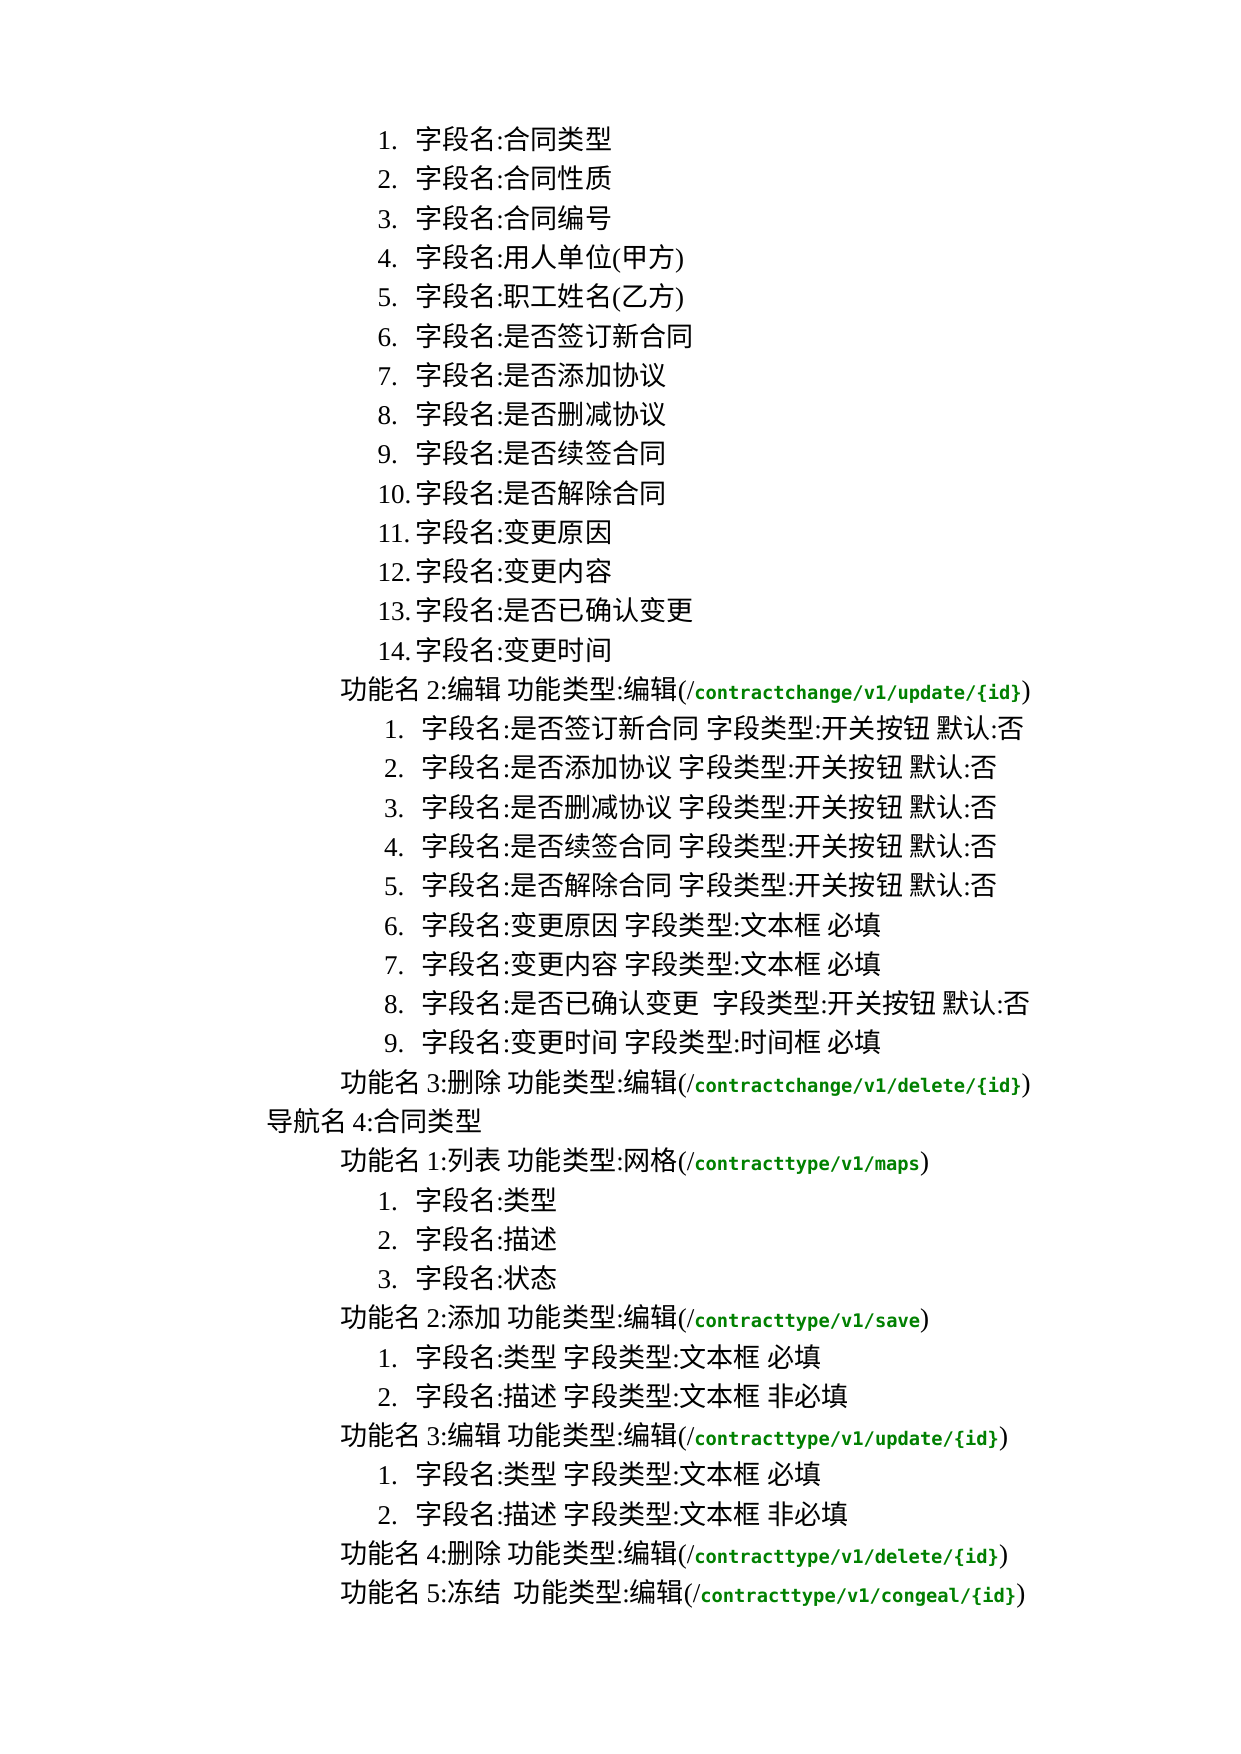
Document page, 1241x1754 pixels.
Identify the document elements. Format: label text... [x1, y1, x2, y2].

text 功能名4:删除 功能类型:编辑(/contracttype/v1/delete/{id}) [118, 1532, 1122, 1571]
list 字段名:合同性质 [377, 157, 1122, 197]
list 字段名:是否签订新合同 字段类型:开关按钮 默认:否 [384, 707, 1122, 746]
text 导航名4:合同类型 [118, 1100, 1122, 1139]
text 功能名2:编辑 功能类型:编辑(/contractchange/v1/update/{id}) [118, 668, 1122, 707]
text 功能名2:添加 功能类型:编辑(/contracttype/v1/save) [118, 1296, 1122, 1336]
list 字段名:是否添加协议 字段类型:开关按钮 默认:否 [384, 746, 1122, 786]
list 字段名:描述 字段类型:文本框 非必填 [377, 1375, 1122, 1414]
list 字段名:描述 字段类型:文本框 非必填 [377, 1493, 1122, 1532]
list 字段名:类型 [377, 1178, 1122, 1218]
text 功能名3:编辑 功能类型:编辑(/contracttype/v1/update/{id}) [118, 1414, 1122, 1453]
list 字段名:用人单位(甲方) [377, 236, 1122, 275]
list 字段名:职工姓名(乙方) [377, 275, 1122, 314]
list 字段名:变更时间 字段类型:时间框 必填 [384, 1021, 1122, 1061]
list 字段名:合同类型 [377, 118, 1122, 157]
list 字段名:是否添加协议 [377, 354, 1122, 393]
list 字段名:是否解除合同 字段类型:开关按钮 默认:否 [384, 864, 1122, 903]
list 字段名:合同编号 [377, 197, 1122, 236]
list 字段名:是否删减协议 [377, 393, 1122, 432]
list 字段名:是否已确认变更 字段类型:开关按钮 默认:否 [384, 982, 1122, 1021]
list 字段名:变更内容 [377, 550, 1122, 589]
list 字段名:是否删减协议 字段类型:开关按钮 默认:否 [384, 786, 1122, 825]
list 字段名:类型 字段类型:文本框 必填 [377, 1453, 1122, 1493]
list 字段名:类型 字段类型:文本框 必填 [377, 1336, 1122, 1375]
list 字段名:是否已确认变更 [377, 589, 1122, 629]
list 字段名:变更原因 字段类型:文本框 必填 [384, 903, 1122, 943]
list 字段名:是否续签合同 [377, 432, 1122, 472]
list 字段名:是否解除合同 [377, 472, 1122, 511]
text 功能名5:冻结 功能类型:编辑(/contracttype/v1/congeal/{id}) [118, 1571, 1122, 1610]
list 字段名:描述 [377, 1218, 1122, 1257]
list 字段名:变更内容 字段类型:文本框 必填 [384, 943, 1122, 982]
list 字段名:变更原因 [377, 511, 1122, 550]
list 字段名:是否续签合同 字段类型:开关按钮 默认:否 [384, 825, 1122, 864]
text 功能名3:删除 功能类型:编辑(/contractchange/v1/delete/{id}) [118, 1061, 1122, 1100]
list 字段名:状态 [377, 1257, 1122, 1296]
list 字段名:是否签订新合同 [377, 314, 1122, 354]
list 字段名:变更时间 [377, 629, 1122, 668]
text 功能名1:列表 功能类型:网格(/contracttype/v1/maps) [118, 1139, 1122, 1178]
